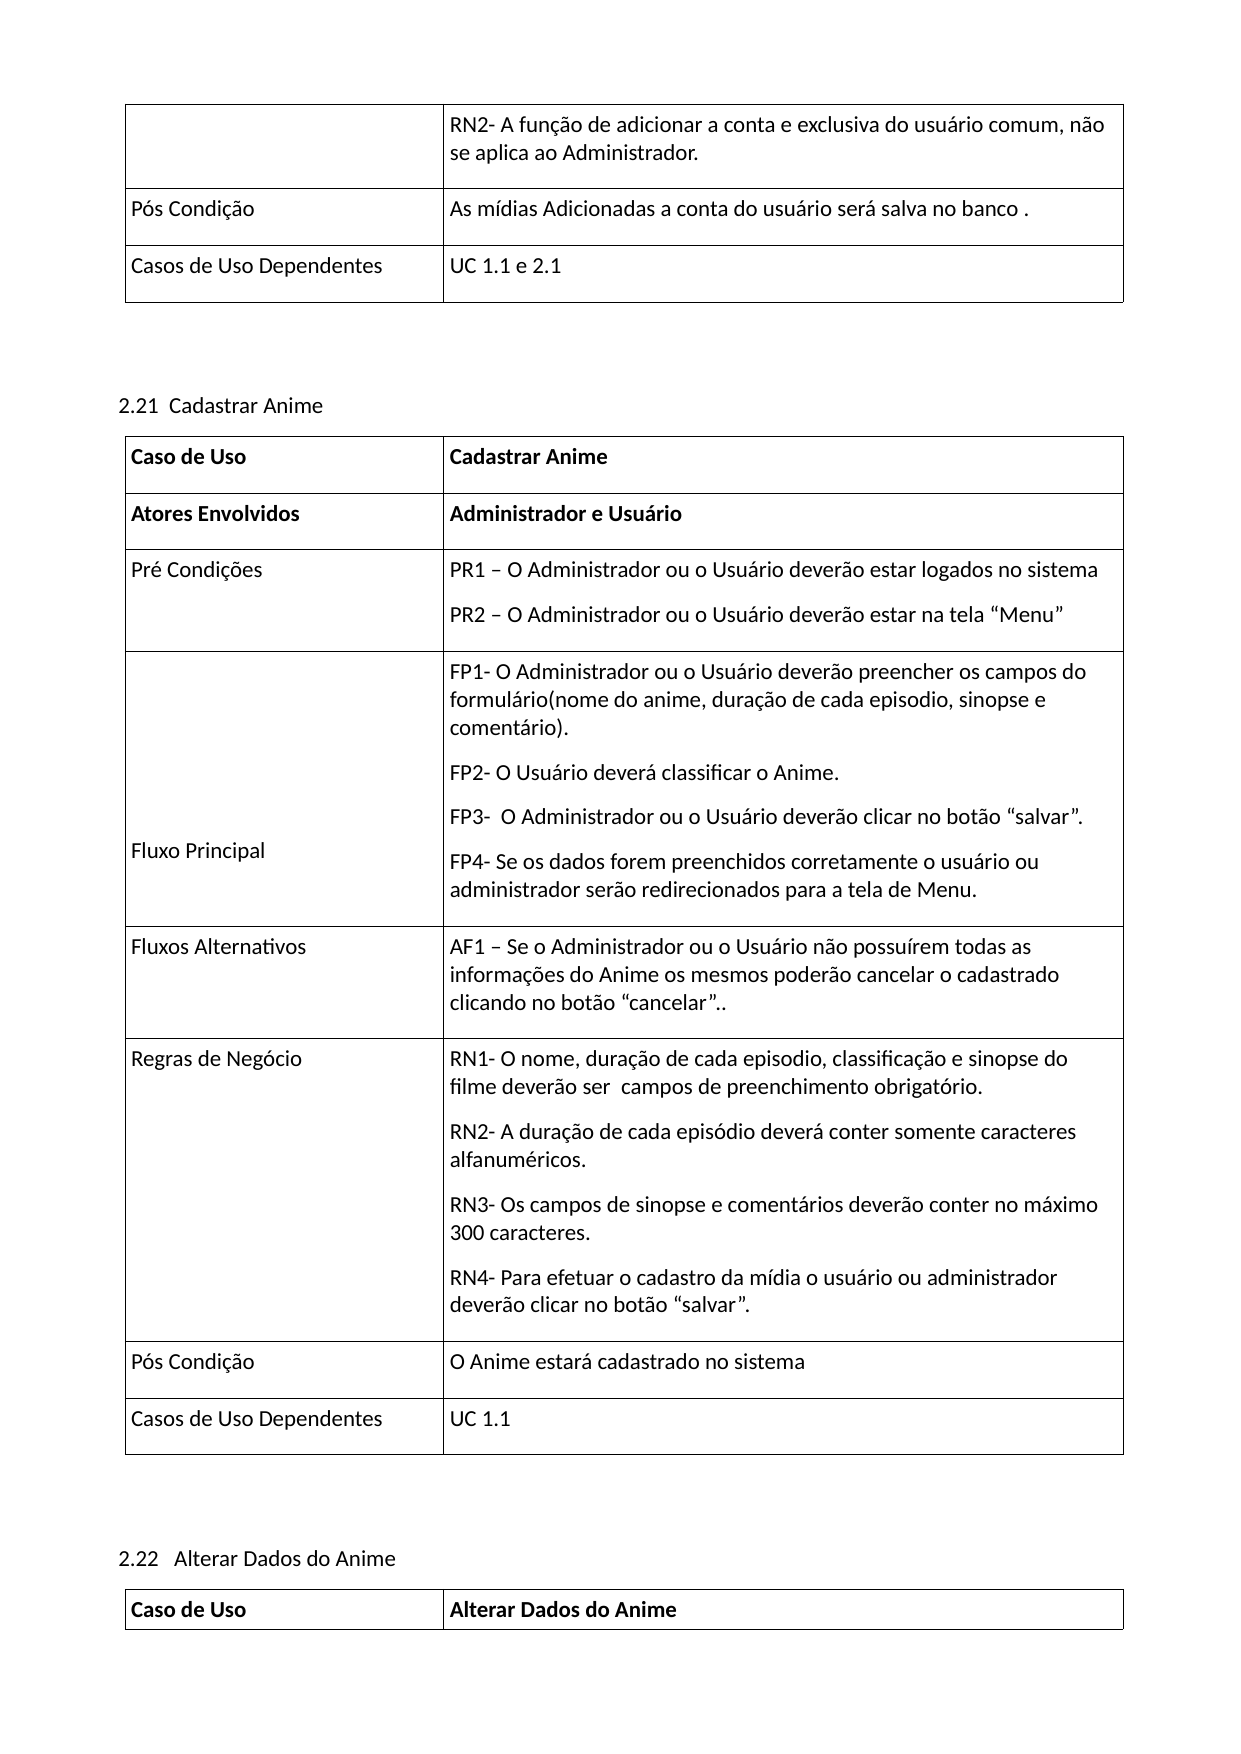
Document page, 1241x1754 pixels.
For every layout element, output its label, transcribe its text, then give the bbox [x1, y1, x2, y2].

table_cell UC 1.1 [444, 1399, 1123, 1454]
table_cell O Anime estará cadastrado no sistema [444, 1342, 1123, 1398]
table_header Alterar Dados do Anime [444, 1590, 1123, 1629]
table_cell [126, 105, 443, 188]
table_header Caso de Uso [126, 1590, 443, 1629]
table_cell Fluxo Principal [126, 652, 443, 926]
table_cell Casos de Uso Dependentes [126, 246, 443, 301]
table_cell UC 1.1 e 2.1 [444, 246, 1123, 301]
table_cell Casos de Uso Dependentes [126, 1399, 443, 1454]
table_cell Pré Condições [126, 550, 443, 651]
text 2.21 Cadastrar Anime [118, 391, 1122, 419]
table_header Caso de Uso [126, 437, 443, 493]
table_cell Atores Envolvidos [126, 494, 443, 549]
table_cell Administrador e Usuário [444, 494, 1123, 549]
table_cell RN1- O nome, duração de cada episodio, classificação e sinopse do filme deverão ser campos de preenchimento obrigatório. RN2- A duração de cada episódio deverá conter somente caracteres alfanuméricos. RN3- Os campos de sinopse e comentários deverão conter no máximo 300 caracteres. RN4- Para efetuar o cadastro da mídia o usuário ou administrador deverão clicar no botão “salvar”. [444, 1039, 1123, 1341]
table_cell As mídias Adicionadas a conta do usuário será salva no banco . [444, 189, 1123, 245]
table_cell Pós Condição [126, 189, 443, 245]
table_header Cadastrar Anime [444, 437, 1123, 493]
table_cell AF1 – Se o Administrador ou o Usuário não possuírem todas as informações do Anime os mesmos poderão cancelar o cadastrado clicando no botão “cancelar”.. [444, 927, 1123, 1038]
table_cell Pós Condição [126, 1342, 443, 1398]
table_cell RN2- A função de adicionar a conta e exclusiva do usuário comum, não se aplica ao Administrador. [444, 105, 1123, 188]
text 2.22 Alterar Dados do Anime [118, 1544, 1122, 1572]
table_cell PR1 – O Administrador ou o Usuário deverão estar logados no sistema PR2 – O Administrador ou o Usuário deverão estar na tela “Menu” [444, 550, 1123, 651]
table_cell Fluxos Alternativos [126, 927, 443, 1038]
table_cell FP1- O Administrador ou o Usuário deverão preencher os campos do formulário(nome do anime, duração de cada episodio, sinopse e comentário). FP2- O Usuário deverá classificar o Anime. FP3- O Administrador ou o Usuário deverão clicar no botão “salvar”. FP4- Se os dados forem preenchidos corretamente o usuário ou administrador serão redirecionados para a tela de Menu. [444, 652, 1123, 926]
table_cell Regras de Negócio [126, 1039, 443, 1341]
